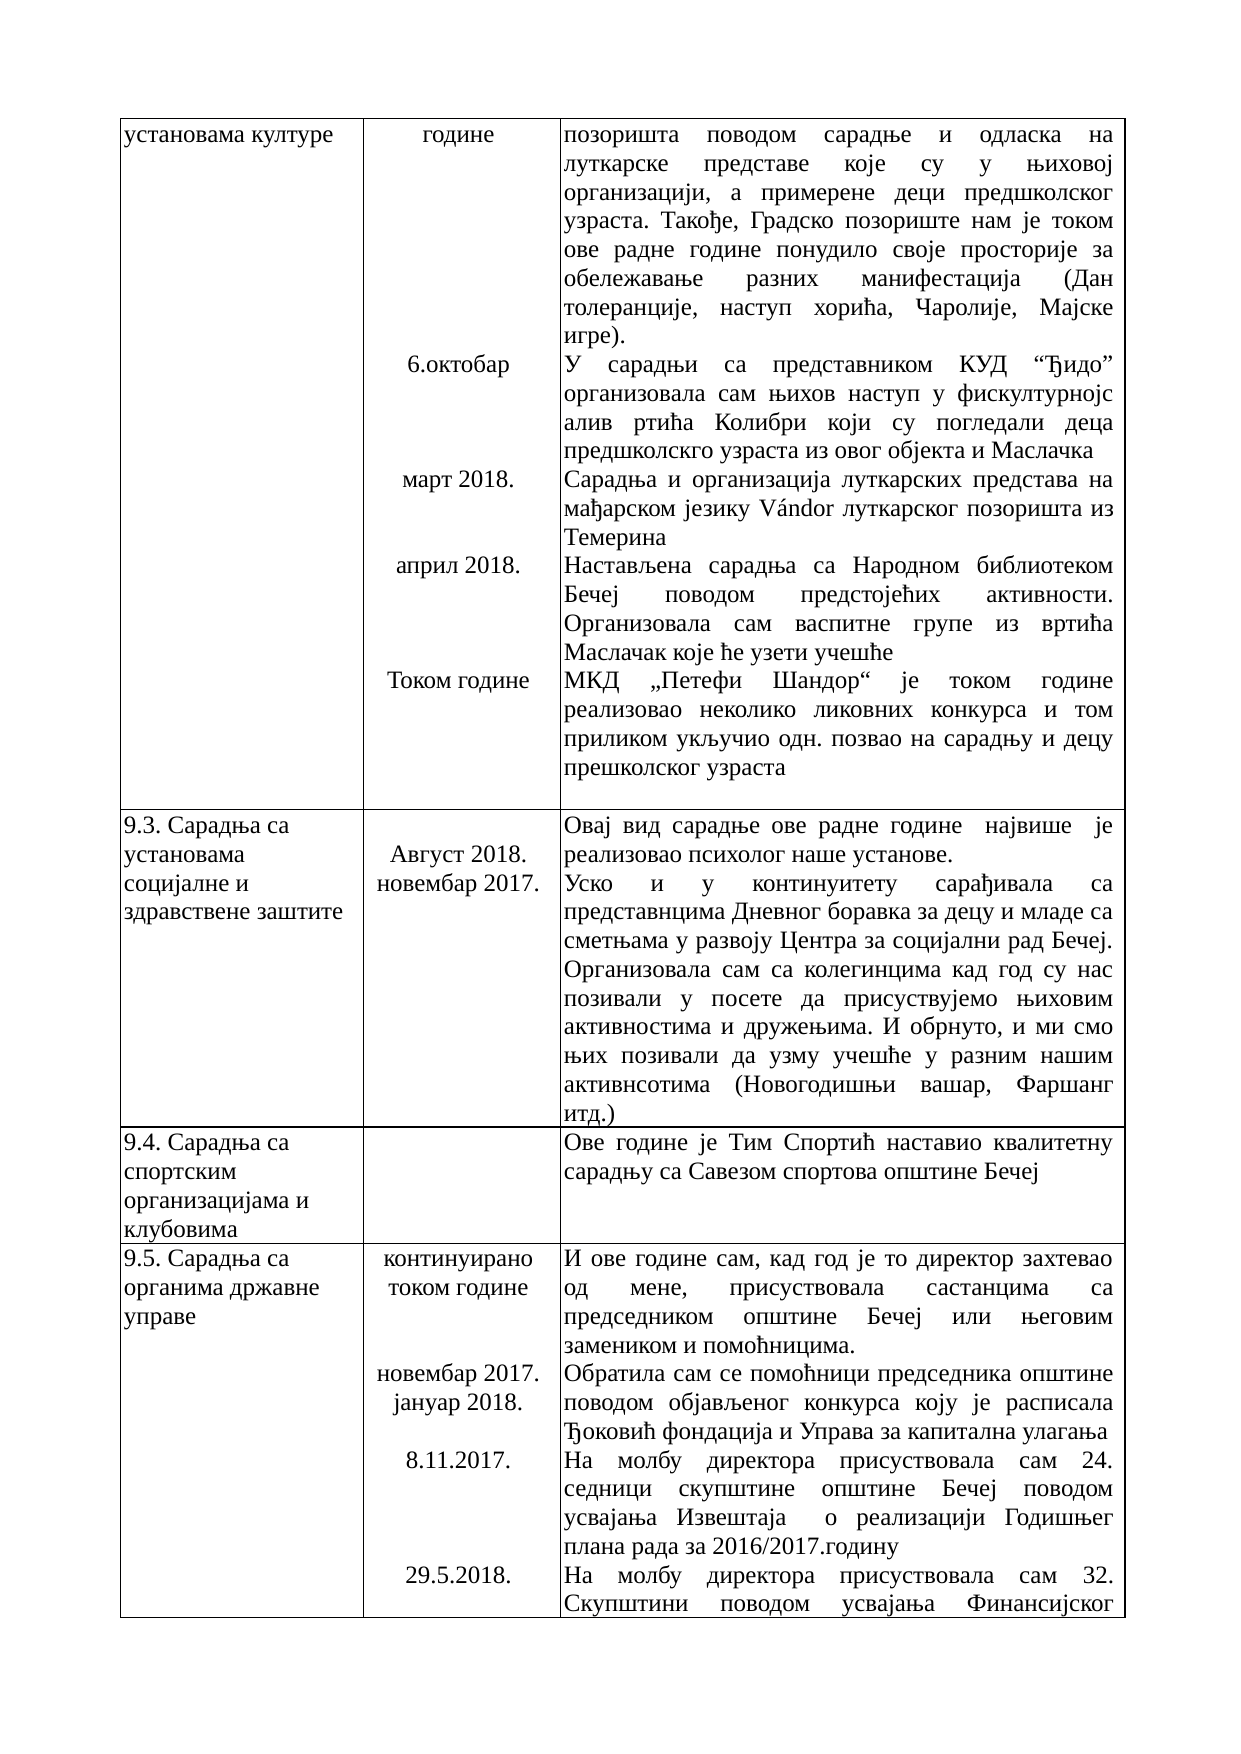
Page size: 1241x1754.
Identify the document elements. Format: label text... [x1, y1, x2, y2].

table_cell 9.3. Сарадња са установама социјалне и здравствене заштите [121, 810, 363, 1126]
table_cell 9.4. Сарадња са спортским организацијама и клубовима [121, 1128, 363, 1242]
table_cell Август 2018. новембар 2017. [364, 810, 560, 1126]
table_cell Ове године је Тим Спортић наставио квалитетну сарадњу са Савезом спортова општине Бечеј [561, 1128, 1124, 1242]
table_cell 9.5. Сарадња са органима државне управе [121, 1244, 363, 1617]
table_cell [364, 1128, 560, 1242]
table_cell И ове године сам, кад год је то директор захтевао од мене, присуствовала састанцима са председником општине Бечеј или његовим замеником и помоћницима. Обратила сам се помоћници председника општине поводом објављеног конкурса коју је расписала Ђоковић фондација и Управа за капитална улагања На молбу директора присуствовала сам 24. седници скупштине општине Бечеј поводом усвајања Извештаја о реализацији Годишњег плана рада за 2016/2017.годину На молбу директора присуствовала сам 32. Скупштини поводом усвајања Финансијског [561, 1244, 1124, 1617]
table_cell позоришта поводом сарадње и одласка на луткарске представе које су у њиховој организацији, а примерене деци предшколског узраста. Такође, Градско позориште нам је током ове радне године понудило своје просторије за обележавање разних манифестација (Дан толеранције, наступ хорића, Чаролије, Мајске игре). У сарадњи са представником КУД “Ђидо” организовала сам њихов наступ у фискултурнојс алив ртића Колибри који су погледали деца предшколскго узраста из овог објекта и Маслачка Сарадња и организација луткарских представа на мађарском језику Vándor луткарског позоришта из Темерина Настављена сарадња са Народном библиотеком Бечеј поводом предстојећих активности. Организовала сам васпитне групе из вртића Маслачак које ће узети учешће МКД „Петефи Шандор“ је током године реализовао неколико ликовних конкурса и том приликом укључио одн. позвао на сарадњу и децу прешколског узраста [561, 119, 1124, 809]
table_cell Овај вид сарадње ове радне године највише је реализовао психолог наше установе. Уско и у континуитету сарађивала са представнцима Дневног боравка за децу и младе са сметњама у развоју Центра за социјални рад Бечеј. Организовала сам са колегинцима кад год су нас позивали у посете да присуствујемо њиховим активностима и дружењима. И обрнуто, и ми смо њих позивали да узму учешће у разним нашим активнсотима (Новогодишњи вашар, Фаршанг итд.) [561, 810, 1124, 1126]
table_cell установама културе [121, 119, 363, 809]
table_cell године 6.октобар март 2018. април 2018. Током године [364, 119, 560, 809]
table_cell континуирано током године новембар 2017. јануар 2018. 8.11.2017. 29.5.2018. [364, 1244, 560, 1617]
